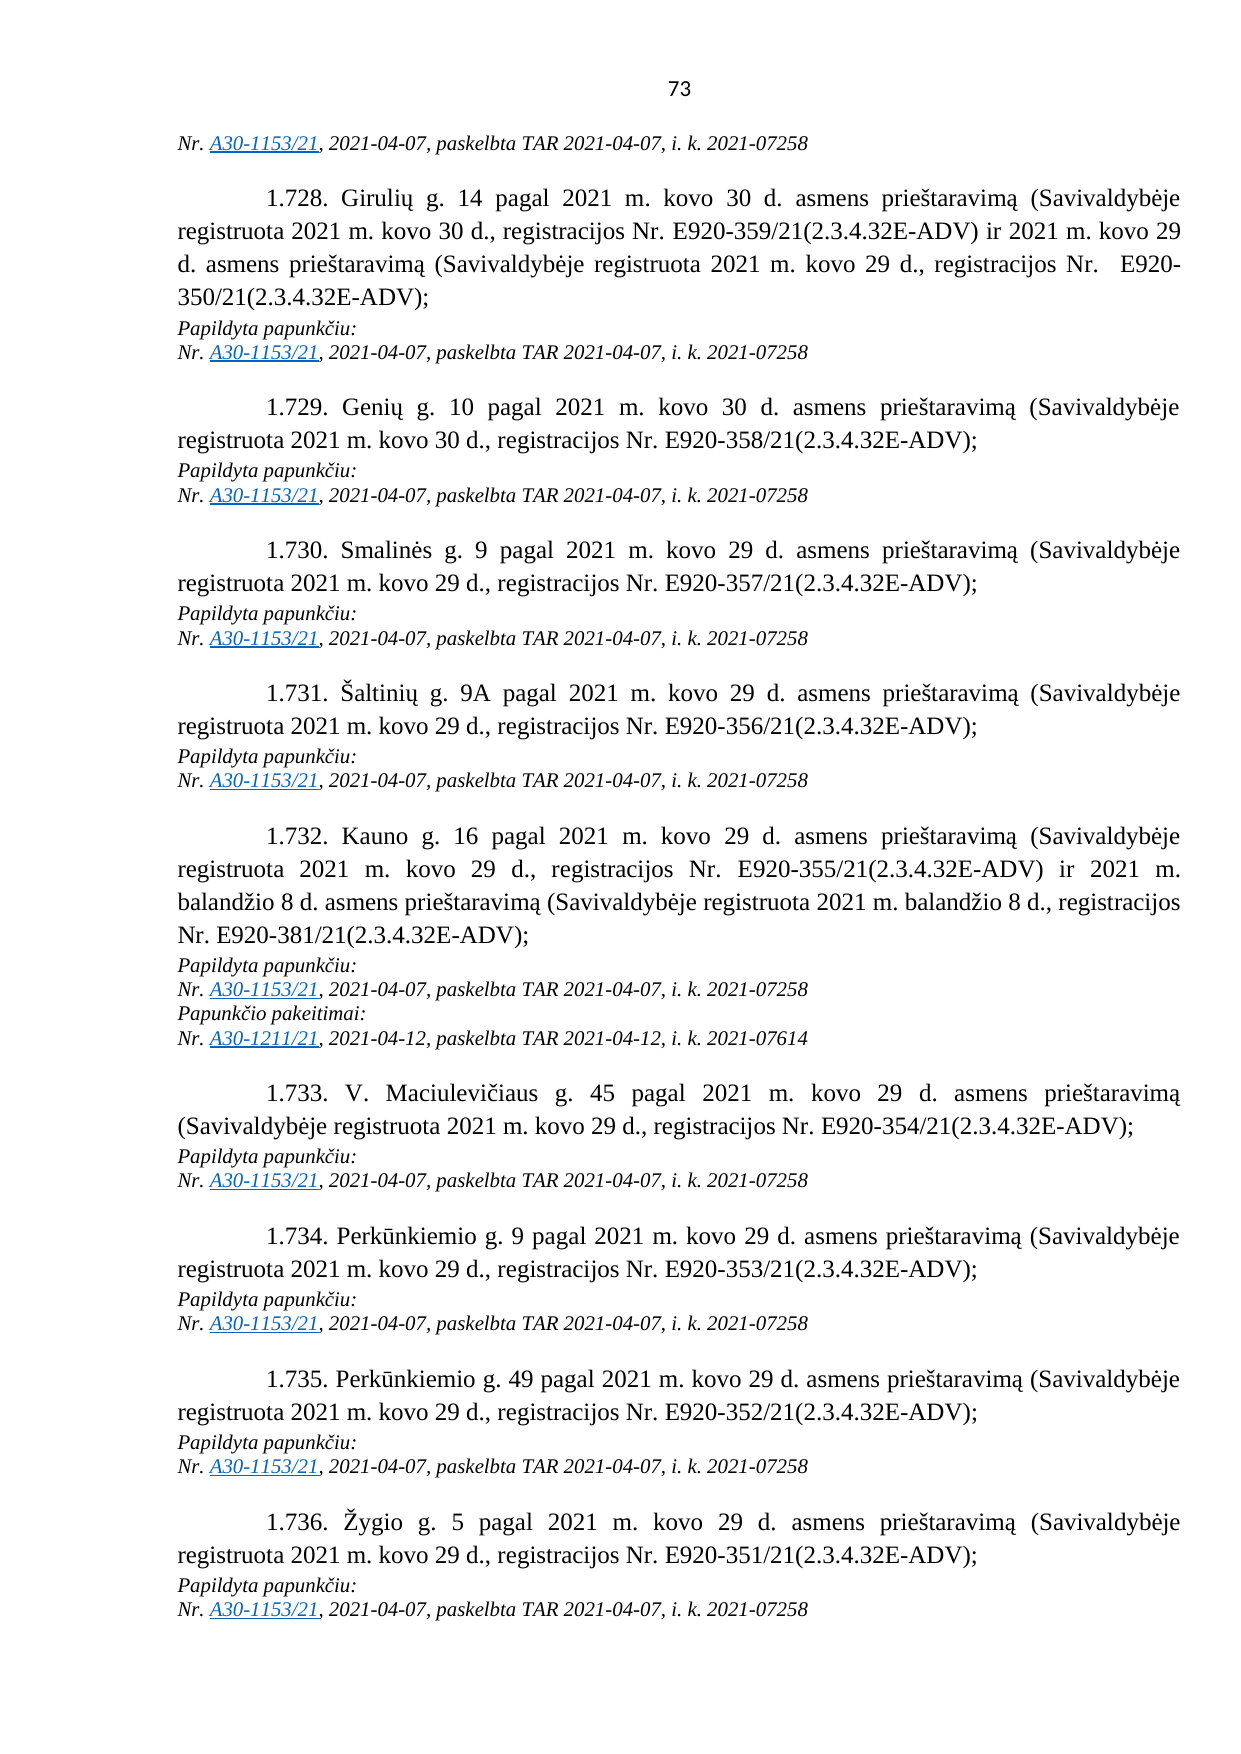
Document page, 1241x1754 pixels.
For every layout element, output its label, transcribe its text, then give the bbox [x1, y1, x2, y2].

text 1.735. Perkūnkiemio g. 49 pagal 2021 m. kovo 29 d. asmens prieštaravimą (Savivaldybėje registruota 2021 m. kovo 29 d., registracijos Nr. E920-352/21(2.3.4.32E-ADV); [177, 1364, 1181, 1426]
text Nr. A30-1153/21, 2021-04-07, paskelbta TAR 2021-04-07, i. k. 2021-07258 [177, 1454, 1181, 1478]
text 1.734. Perkūnkiemio g. 9 pagal 2021 m. kovo 29 d. asmens prieštaravimą (Savivaldybėje registruota 2021 m. kovo 29 d., registracijos Nr. E920-353/21(2.3.4.32E-ADV); [177, 1221, 1181, 1283]
text Papildyta papunkčiu: [177, 1430, 1181, 1454]
text Papildyta papunkčiu: [177, 953, 1181, 977]
text Nr. A30-1153/21, 2021-04-07, paskelbta TAR 2021-04-07, i. k. 2021-07258 [177, 482, 1181, 507]
text Nr. A30-1211/21, 2021-04-12, paskelbta TAR 2021-04-12, i. k. 2021-07614 [177, 1025, 1181, 1049]
text Nr. A30-1153/21, 2021-04-07, paskelbta TAR 2021-04-07, i. k. 2021-07258 [177, 625, 1181, 649]
text 1.730. Smalinės g. 9 pagal 2021 m. kovo 29 d. asmens prieštaravimą (Savivaldybėje registruota 2021 m. kovo 29 d., registracijos Nr. E920-357/21(2.3.4.32E-ADV); [177, 535, 1181, 597]
text Papildyta papunkčiu: [177, 1573, 1181, 1597]
text Papildyta papunkčiu: [177, 316, 1181, 339]
text 1.736. Žygio g. 5 pagal 2021 m. kovo 29 d. asmens prieštaravimą (Savivaldybėje registruota 2021 m. kovo 29 d., registracijos Nr. E920-351/21(2.3.4.32E-ADV); [177, 1507, 1181, 1569]
text Nr. A30-1153/21, 2021-04-07, paskelbta TAR 2021-04-07, i. k. 2021-07258 [177, 1311, 1181, 1335]
text Nr. A30-1153/21, 2021-04-07, paskelbta TAR 2021-04-07, i. k. 2021-07258 [177, 768, 1181, 792]
text Nr. A30-1153/21, 2021-04-07, paskelbta TAR 2021-04-07, i. k. 2021-07258 [177, 339, 1181, 364]
text Papildyta papunkčiu: [177, 744, 1181, 768]
text Papunkčio pakeitimai: [177, 1001, 1181, 1025]
text Papildyta papunkčiu: [177, 601, 1181, 625]
text 1.733. V. Maciulevičiaus g. 45 pagal 2021 m. kovo 29 d. asmens prieštaravimą (Savivaldybėje registruota 2021 m. kovo 29 d., registracijos Nr. E920-354/21(2.3.4.32E-ADV); [177, 1078, 1181, 1140]
text Papildyta papunkčiu: [177, 458, 1181, 482]
text Nr. A30-1153/21, 2021-04-07, paskelbta TAR 2021-04-07, i. k. 2021-07258 [177, 1597, 1181, 1621]
text 1.728. Girulių g. 14 pagal 2021 m. kovo 30 d. asmens prieštaravimą (Savivaldybėje registruota 2021 m. kovo 30 d., registracijos Nr. E920-359/21(2.3.4.32E-ADV) ir 2021 m. kovo 29 d. asmens prieštaravimą (Savivaldybėje registruota 2021 m. kovo 29 d., registracijos Nr. E920-350/21(2.3.4.32E-ADV); [177, 183, 1181, 311]
text 1.731. Šaltinių g. 9A pagal 2021 m. kovo 29 d. asmens prieštaravimą (Savivaldybėje registruota 2021 m. kovo 29 d., registracijos Nr. E920-356/21(2.3.4.32E-ADV); [177, 678, 1181, 740]
text Papildyta papunkčiu: [177, 1144, 1181, 1168]
text 1.732. Kauno g. 16 pagal 2021 m. kovo 29 d. asmens prieštaravimą (Savivaldybėje registruota 2021 m. kovo 29 d., registracijos Nr. E920-355/21(2.3.4.32E-ADV) ir 2021 m. balandžio 8 d. asmens prieštaravimą (Savivaldybėje registruota 2021 m. balandžio 8 d., registracijos Nr. E920-381/21(2.3.4.32E-ADV); [177, 821, 1181, 949]
text Nr. A30-1153/21, 2021-04-07, paskelbta TAR 2021-04-07, i. k. 2021-07258 [177, 131, 1181, 155]
text 1.729. Genių g. 10 pagal 2021 m. kovo 30 d. asmens prieštaravimą (Savivaldybėje registruota 2021 m. kovo 30 d., registracijos Nr. E920-358/21(2.3.4.32E-ADV); [177, 392, 1181, 454]
text Papildyta papunkčiu: [177, 1287, 1181, 1311]
text Nr. A30-1153/21, 2021-04-07, paskelbta TAR 2021-04-07, i. k. 2021-07258 [177, 1168, 1181, 1192]
text Nr. A30-1153/21, 2021-04-07, paskelbta TAR 2021-04-07, i. k. 2021-07258 [177, 977, 1181, 1001]
